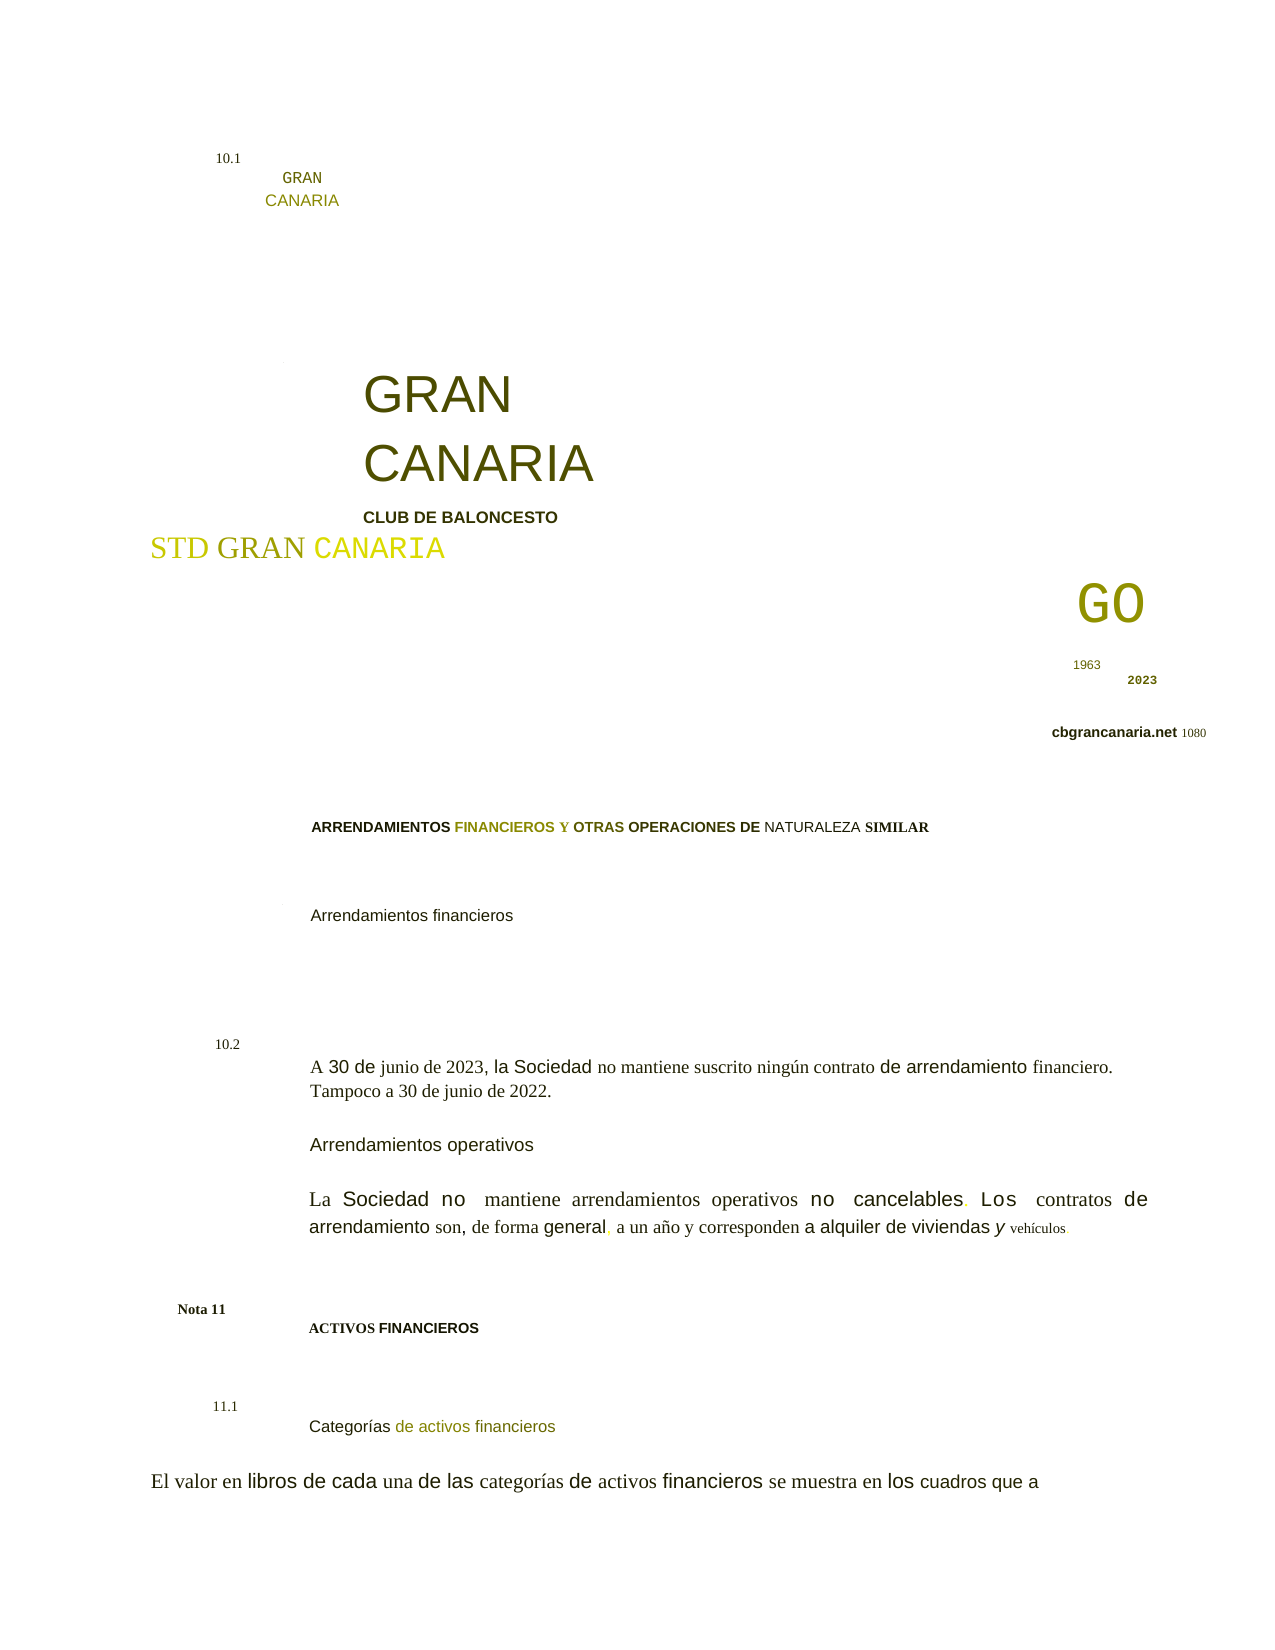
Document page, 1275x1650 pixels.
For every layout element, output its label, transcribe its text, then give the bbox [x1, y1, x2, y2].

text GRAN CANARIA [255, 169, 348, 210]
text 10.1 [215, 150, 286, 167]
text Nota 11 [177, 1301, 284, 1317]
text 10.2 [214, 1036, 286, 1053]
text GO [1076, 574, 1187, 640]
text ARRENDAMIENTOS FINANCIEROS Y OTRAS OPERACIONES DE NATURALEZA SIMILAR [311, 819, 1142, 836]
text A 30 de junio de 2023, la Sociedad no mantiene suscrito ningún contrato de arrendamiento financiero. Tampoco a 30 de junio de 2022. [310, 1055, 1148, 1102]
text Categorías de activos financieros [309, 1417, 632, 1436]
text ACTIVOS FINANCIEROS [308, 1320, 562, 1337]
text CLUB DE BALONCESTO [363, 508, 608, 527]
text Arrendamientos financieros [310, 906, 593, 925]
text Arrendamientos operativos [309, 1134, 587, 1156]
text 2023 [1127, 674, 1185, 688]
text La Sociedad no mantiene arrendamientos operativos no cancelables. Los contratos de arrendamiento son, de forma general, a un año y corresponden a alquiler de viviendas y vehículos. [309, 1187, 1148, 1237]
text GRAN CANARIA [363, 364, 692, 493]
text 11.1 [212, 1397, 283, 1414]
text El valor en libros de cada una de las categorías de activos financieros se muestra en los cuadros que a [151, 1469, 1148, 1493]
text STD GRAN CANARIA [150, 530, 1125, 568]
text cbgrancanaria.net 1080 [1050, 723, 1207, 740]
text 1963 [1073, 657, 1131, 672]
